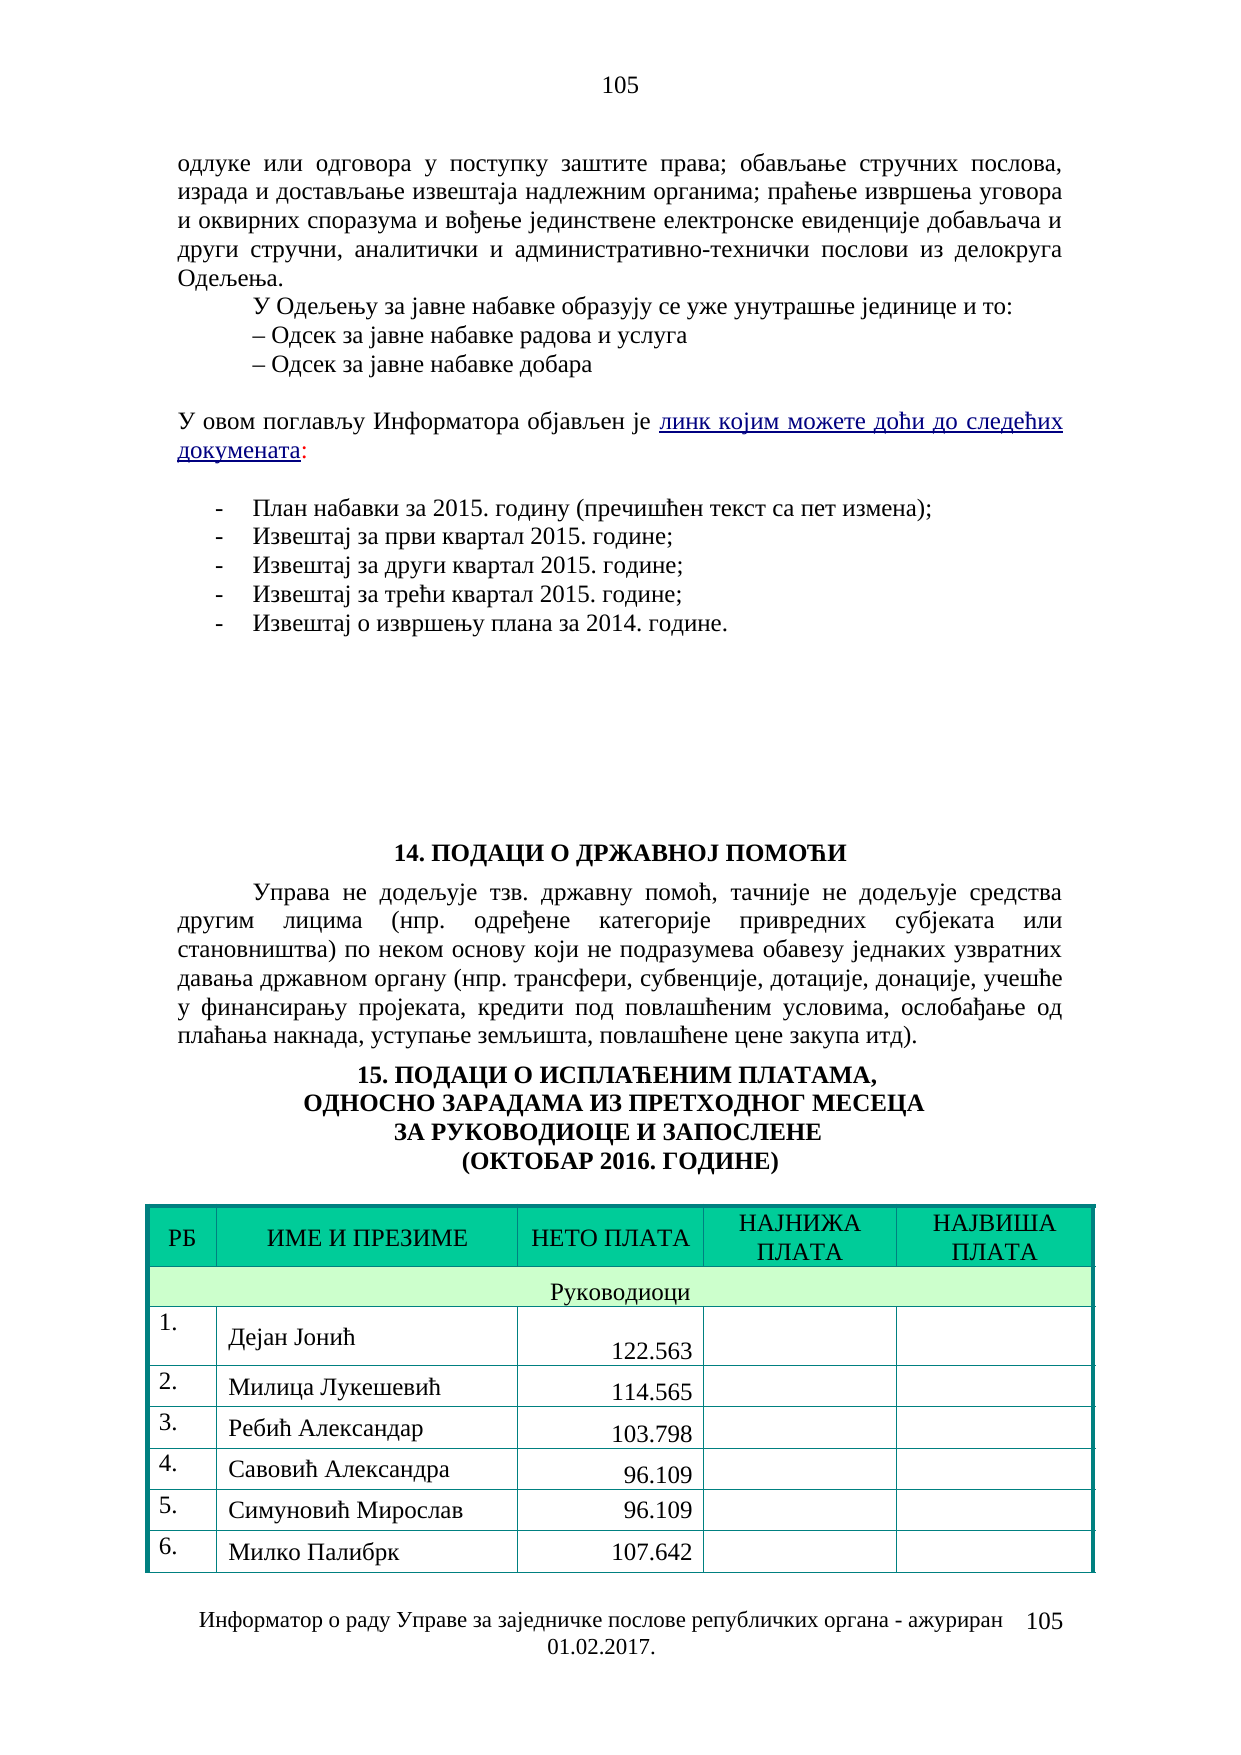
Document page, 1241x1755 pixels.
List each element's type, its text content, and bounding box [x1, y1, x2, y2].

text У овом поглављу Информатора објављен је линк којим можете доћи до следећих докумената: [177, 406, 1063, 464]
table_cell [897, 1366, 1091, 1406]
table_cell 1. [150, 1307, 216, 1365]
text одлуке или одговора у поступку заштите права; обављање стручних послова, израда и достављање извештаја надлежним органима; праћење извршења уговора и оквирних споразума и вођење јединствене електронске евиденције добављача и други стручни, аналитички и административно-технички послови из делокруга Одељења. [177, 148, 1063, 291]
table_header НАЈВИША ПЛАТА [897, 1208, 1091, 1266]
table_header РБ [150, 1208, 216, 1266]
list Извештај за први квартал 2015. године; [215, 521, 1063, 550]
list Извештај за трећи квартал 2015. године; [215, 579, 1063, 608]
table_cell 2. [150, 1366, 216, 1406]
list План набавки за 2015. годину (пречишћен текст са пет измена); [215, 493, 1063, 521]
text – Одсек за јавне набавке радова и услуга [177, 320, 1063, 349]
table_cell 5. [150, 1490, 216, 1530]
table_cell [704, 1307, 896, 1365]
table_cell [897, 1449, 1091, 1489]
table_cell 3. [150, 1407, 216, 1447]
text У Одељењу за јавне набавке образују се уже унутрашње јединице и то: [177, 291, 1063, 320]
text (ОКТОБАР 2016. ГОДИНЕ) [177, 1146, 1063, 1175]
table_cell Ребић Александар [217, 1407, 517, 1447]
table_cell [704, 1531, 896, 1572]
text 15. ПОДАЦИ О ИСПЛАЋЕНИМ ПЛАТАМА, [177, 1060, 1063, 1088]
table_header ИМЕ И ПРЕЗИМЕ [217, 1208, 517, 1266]
table_cell [704, 1407, 896, 1447]
text ОДНОСНО ЗАРАДАМА ИЗ ПРЕТХОДНОГ МЕСЕЦА [177, 1088, 1063, 1117]
list Извештај о извршењу плана за 2014. године. [215, 608, 1063, 636]
table_cell 107.642 [518, 1531, 703, 1572]
table_cell Симуновић Мирослав [217, 1490, 517, 1530]
table_cell [897, 1490, 1091, 1530]
text ЗА РУКОВОДИОЦЕ И ЗАПОСЛЕНЕ [177, 1117, 1063, 1146]
table_cell [897, 1307, 1091, 1365]
table_cell [704, 1490, 896, 1530]
table_cell 114.565 [518, 1366, 703, 1406]
text – Одсек за јавне набавке добара [177, 349, 1063, 378]
table_cell 103.798 [518, 1407, 703, 1447]
table_cell Милица Лукешевић [217, 1366, 517, 1406]
table_cell [897, 1407, 1091, 1447]
table_cell Милко Палибрк [217, 1531, 517, 1572]
table_cell 6. [150, 1531, 216, 1572]
text Управа не додељује тзв. државну помоћ, тачније не додељује средства другим лицима (нпр. одређене категорије привредних субјеката или становништва) по неком основу који не подразумева обавезу једнаких узвратних давања државном органу (нпр. трансфери, субвенције, дотације, донације, учешће у финансирању пројеката, кредити под повлашћеним условима, ослобађање од плаћања накнада, уступање земљишта, повлашћене цене закупа итд). [177, 877, 1063, 1049]
table_cell 122.563 [518, 1307, 703, 1365]
table_header НЕТО ПЛАТА [518, 1208, 703, 1266]
table_cell 4. [150, 1449, 216, 1489]
table_cell Руководиоци [150, 1267, 1091, 1306]
table_cell 96.109 [518, 1449, 703, 1489]
table_cell [704, 1449, 896, 1489]
table_cell Дејан Јонић [217, 1307, 517, 1365]
table_header НАЈНИЖА ПЛАТА [704, 1208, 896, 1266]
table_cell Савовић Александра [217, 1449, 517, 1489]
table_cell [704, 1366, 896, 1406]
text 14. ПОДАЦИ О ДРЖАВНОЈ ПОМОЋИ [177, 838, 1063, 866]
table_cell 96.109 [518, 1490, 703, 1530]
table_cell [897, 1531, 1091, 1572]
list Извештај за други квартал 2015. године; [215, 550, 1063, 579]
